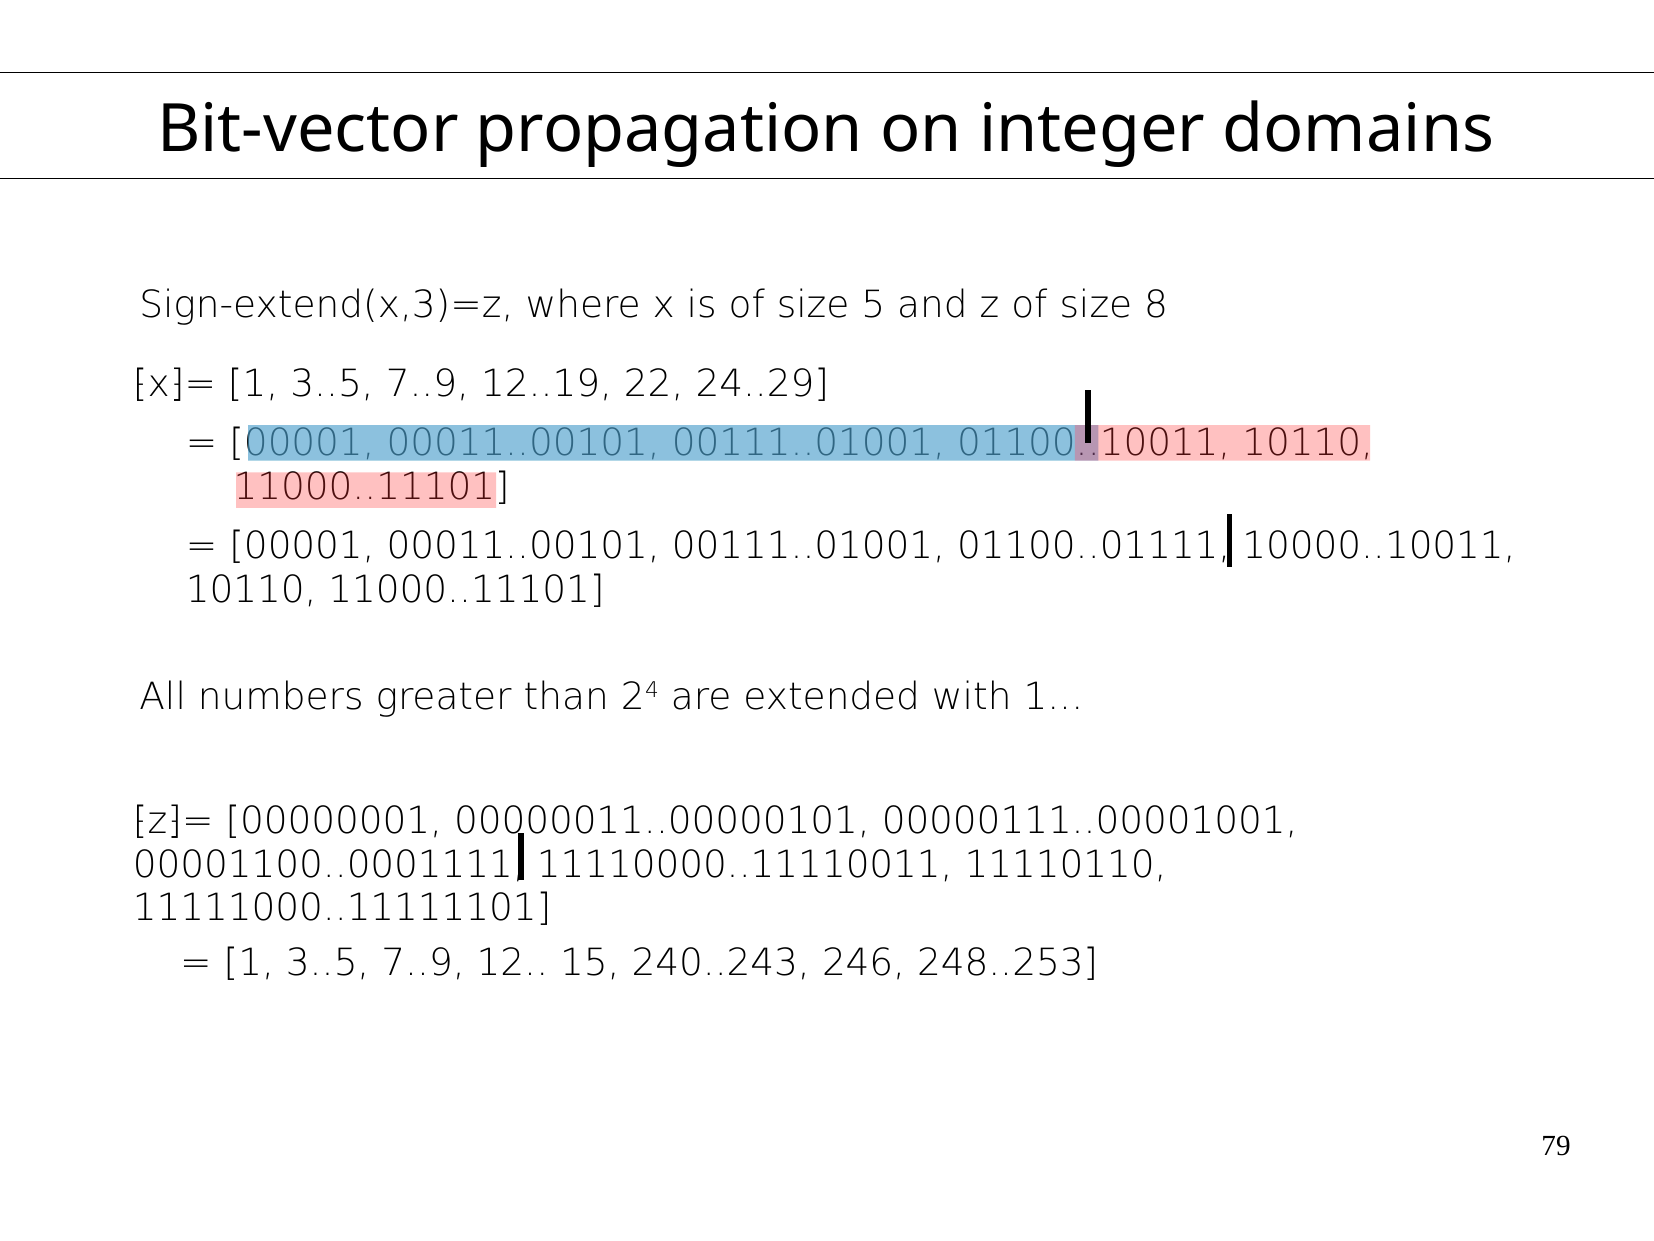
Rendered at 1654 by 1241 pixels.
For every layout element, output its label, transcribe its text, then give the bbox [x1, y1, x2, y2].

text_box Bit-vector propagation on integer domains [0, 72, 1654, 166]
text_box All numbers greater than 24 are extended with 1... [124, 667, 1548, 727]
text_box = [1, 3..5, 7..9, 12.. 15, 240..243, 246, 248..253] [165, 933, 1548, 993]
text_box Sign-extend(x,3)=z, where x is of size 5 and z of size 8 [124, 275, 1312, 335]
text_box ⁅z⁆= [00000001, 00000011..00000101, 00000111..00001001, 00001100..0001111, 11110000..11110011, 11110110, 11111000..11111101] [118, 791, 1642, 983]
text_box [248, 425, 1371, 461]
text_box ⁅x⁆= [1, 3..5, 7..9, 12..19, 22, 24..29] [118, 354, 1139, 414]
text_box = [00001, 00011..00101, 00111..01001, 01100..01111, 10000..10011, 10110, 11000..11101] [171, 516, 1630, 620]
text_box [236, 472, 497, 508]
text_box = [00001, 00011..00101, 00111..01001, 01100..10011, 10110, 11000..11101] [171, 413, 1630, 516]
